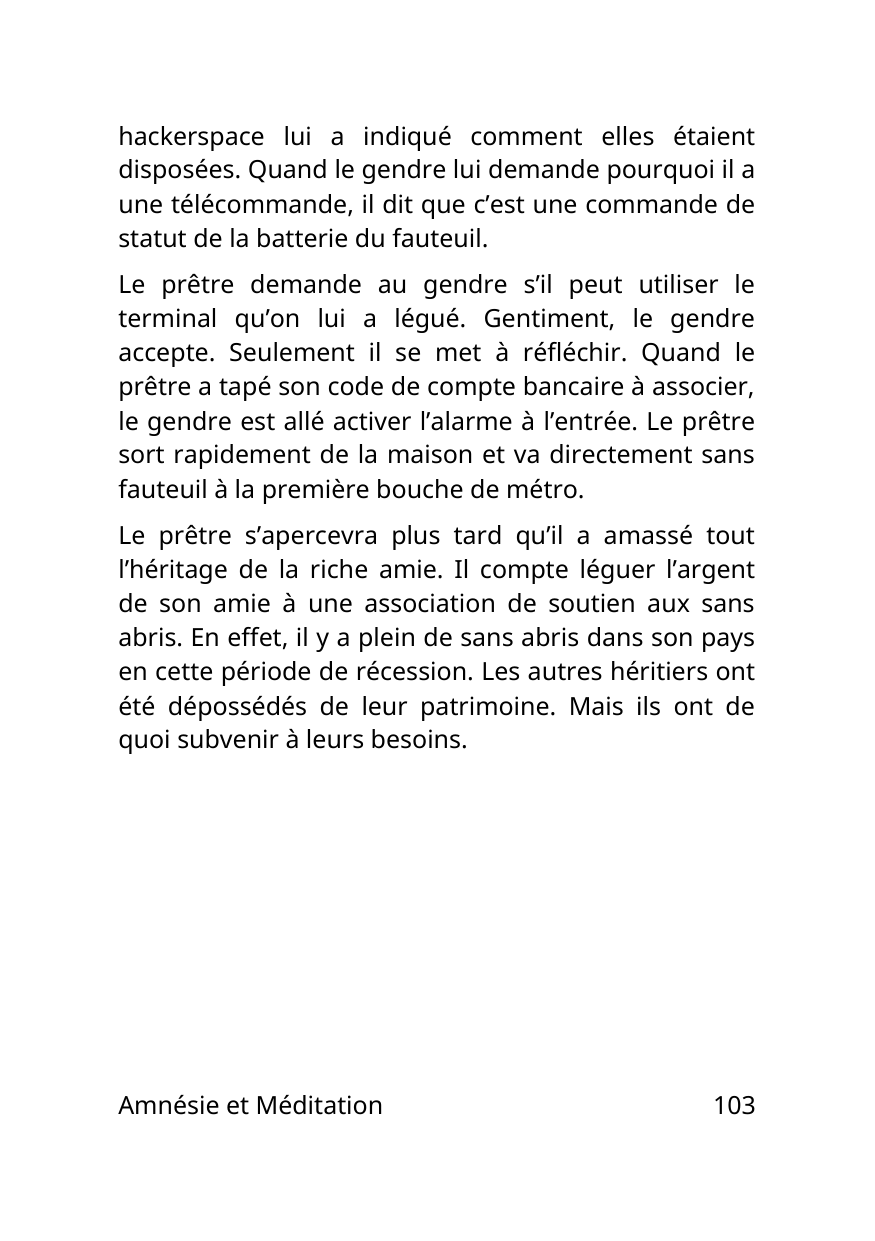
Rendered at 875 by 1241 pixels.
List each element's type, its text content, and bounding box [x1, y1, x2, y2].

text hackerspace lui a indiqué comment elles étaient disposées. Quand le gendre lui demande pourquoi il a une télécommande, il dit que c’est une commande de statut de la batterie du fauteuil. [118, 118, 756, 254]
text Le prêtre s’apercevra plus tard qu’il a amassé tout l’héritage de la riche amie. Il compte léguer l’argent de son amie à une association de soutien aux sans abris. En effet, il y a plein de sans abris dans son pays en cette période de récession. Les autres héritiers ont été dépossédés de leur patrimoine. Mais ils ont de quoi subvenir à leurs besoins. [118, 518, 756, 756]
text Le prêtre demande au gendre s’il peut utiliser le terminal qu’on lui a légué. Gentiment, le gendre accepte. Seulement il se met à réfléchir. Quand le prêtre a tapé son code de compte bancaire à associer, le gendre est allé activer l’alarme à l’entrée. Le prêtre sort rapidement de la maison et va directement sans fauteuil à la première bouche de métro. [118, 267, 756, 505]
